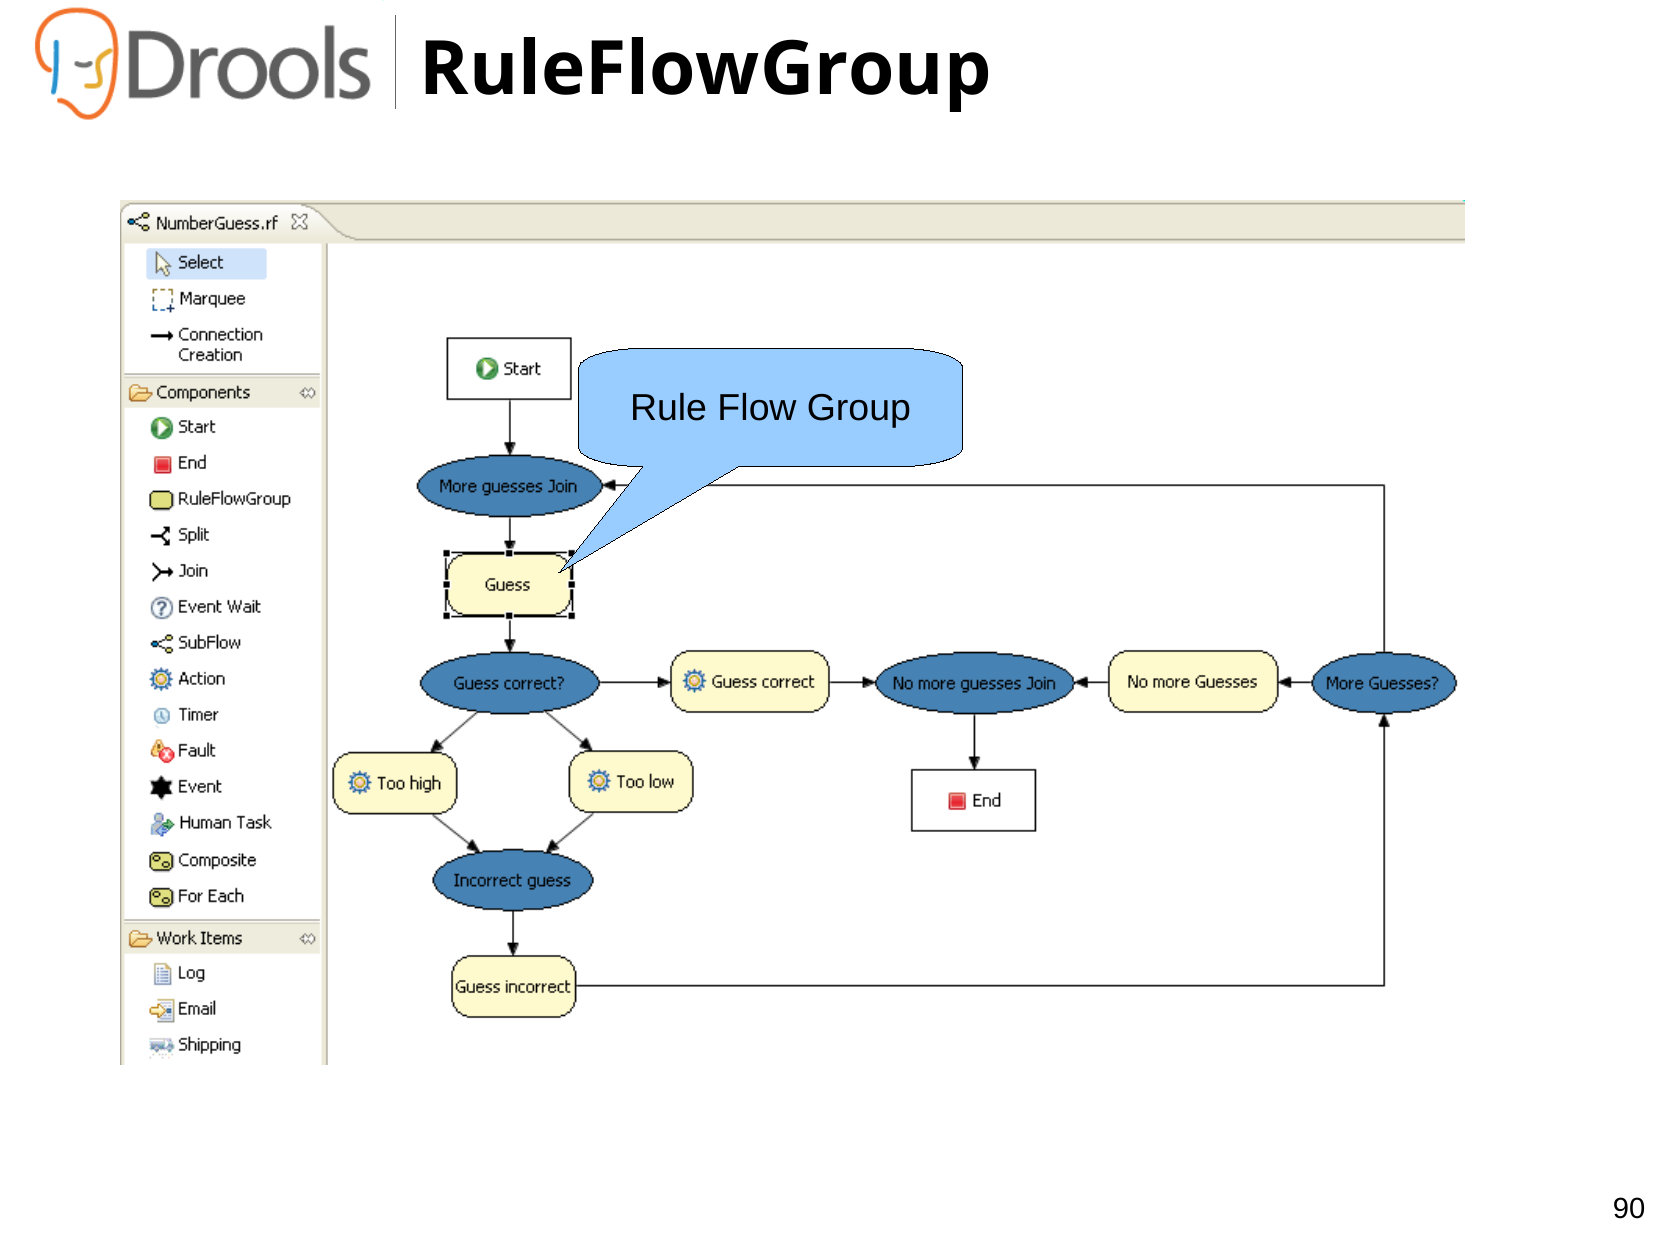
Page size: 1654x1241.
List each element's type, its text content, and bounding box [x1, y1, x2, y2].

title RuleFlowGroup [419, 6, 1630, 125]
text_box Rule Flow Group [558, 348, 963, 573]
picture [29, 0, 384, 126]
picture [120, 200, 1465, 1065]
